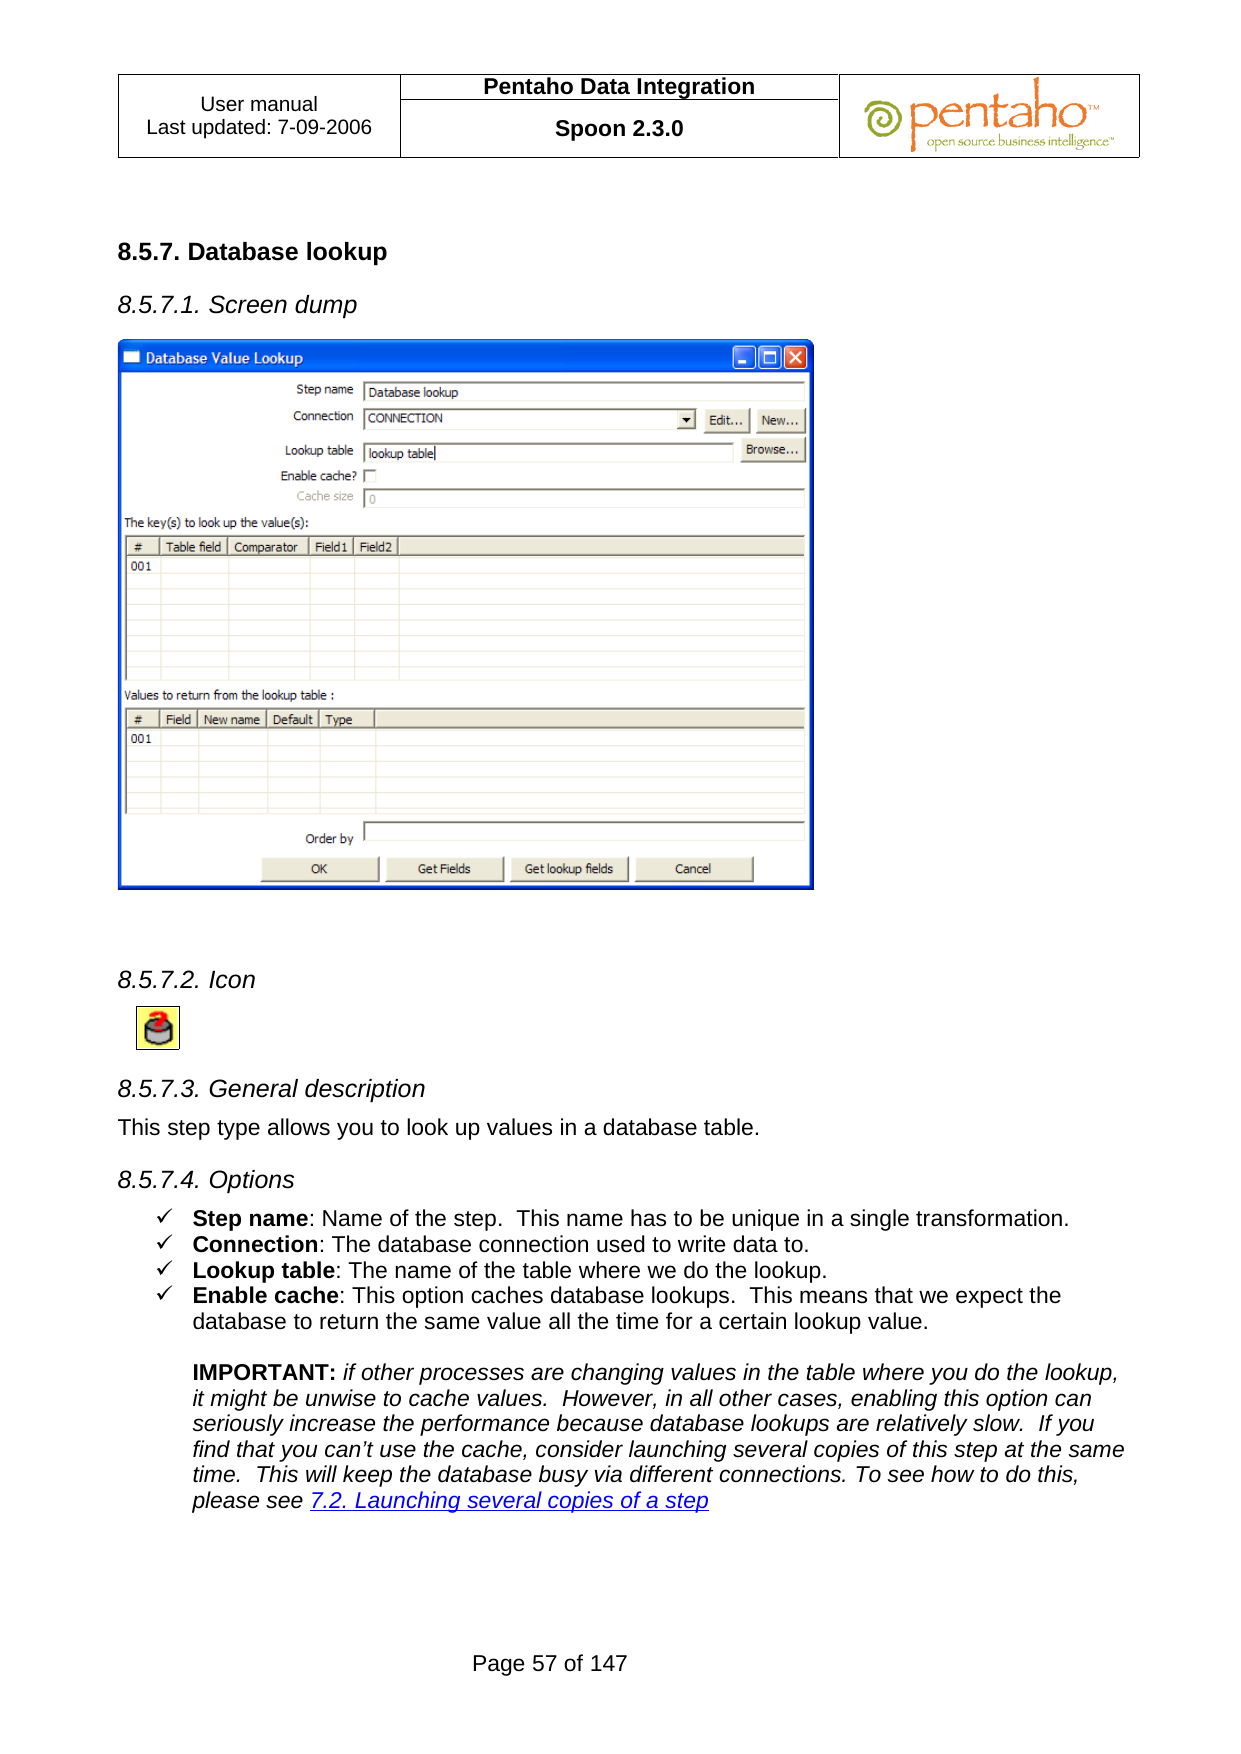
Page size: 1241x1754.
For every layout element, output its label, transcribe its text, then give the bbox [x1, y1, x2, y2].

subtitle Screen dump [117, 291, 1137, 319]
text IMPORTANT: if other processes are changing values in the table where you do the lookup, it might be unwise to cache values. However, in all other cases, enabling this option can seriously increase the performance because database lookups are relatively slow. If you find that you can’t use the cache, consider launching several copies of this step at the same time. This will keep the database busy via different connections. To see how to do this, please see 7.2. Launching several copies of a step [192, 1360, 1137, 1513]
subtitle Icon [117, 966, 1137, 994]
subtitle Database lookup [117, 238, 1137, 266]
list Enable cache: This option caches database lookups. This means that we expect the database to return the same value all the time for a certain lookup value. [155, 1283, 1137, 1334]
text This step type allows you to look up values in a database table. [117, 1115, 1137, 1140]
list Lookup table: The name of the table where we do the lookup. [155, 1257, 1137, 1283]
list Step name: Name of the step. This name has to be unique in a single transformation. [155, 1206, 1137, 1232]
list Connection: The database connection used to write data to. [155, 1232, 1137, 1257]
subtitle General description [117, 1074, 1137, 1102]
picture [117, 339, 814, 890]
subtitle Options [117, 1165, 1137, 1193]
